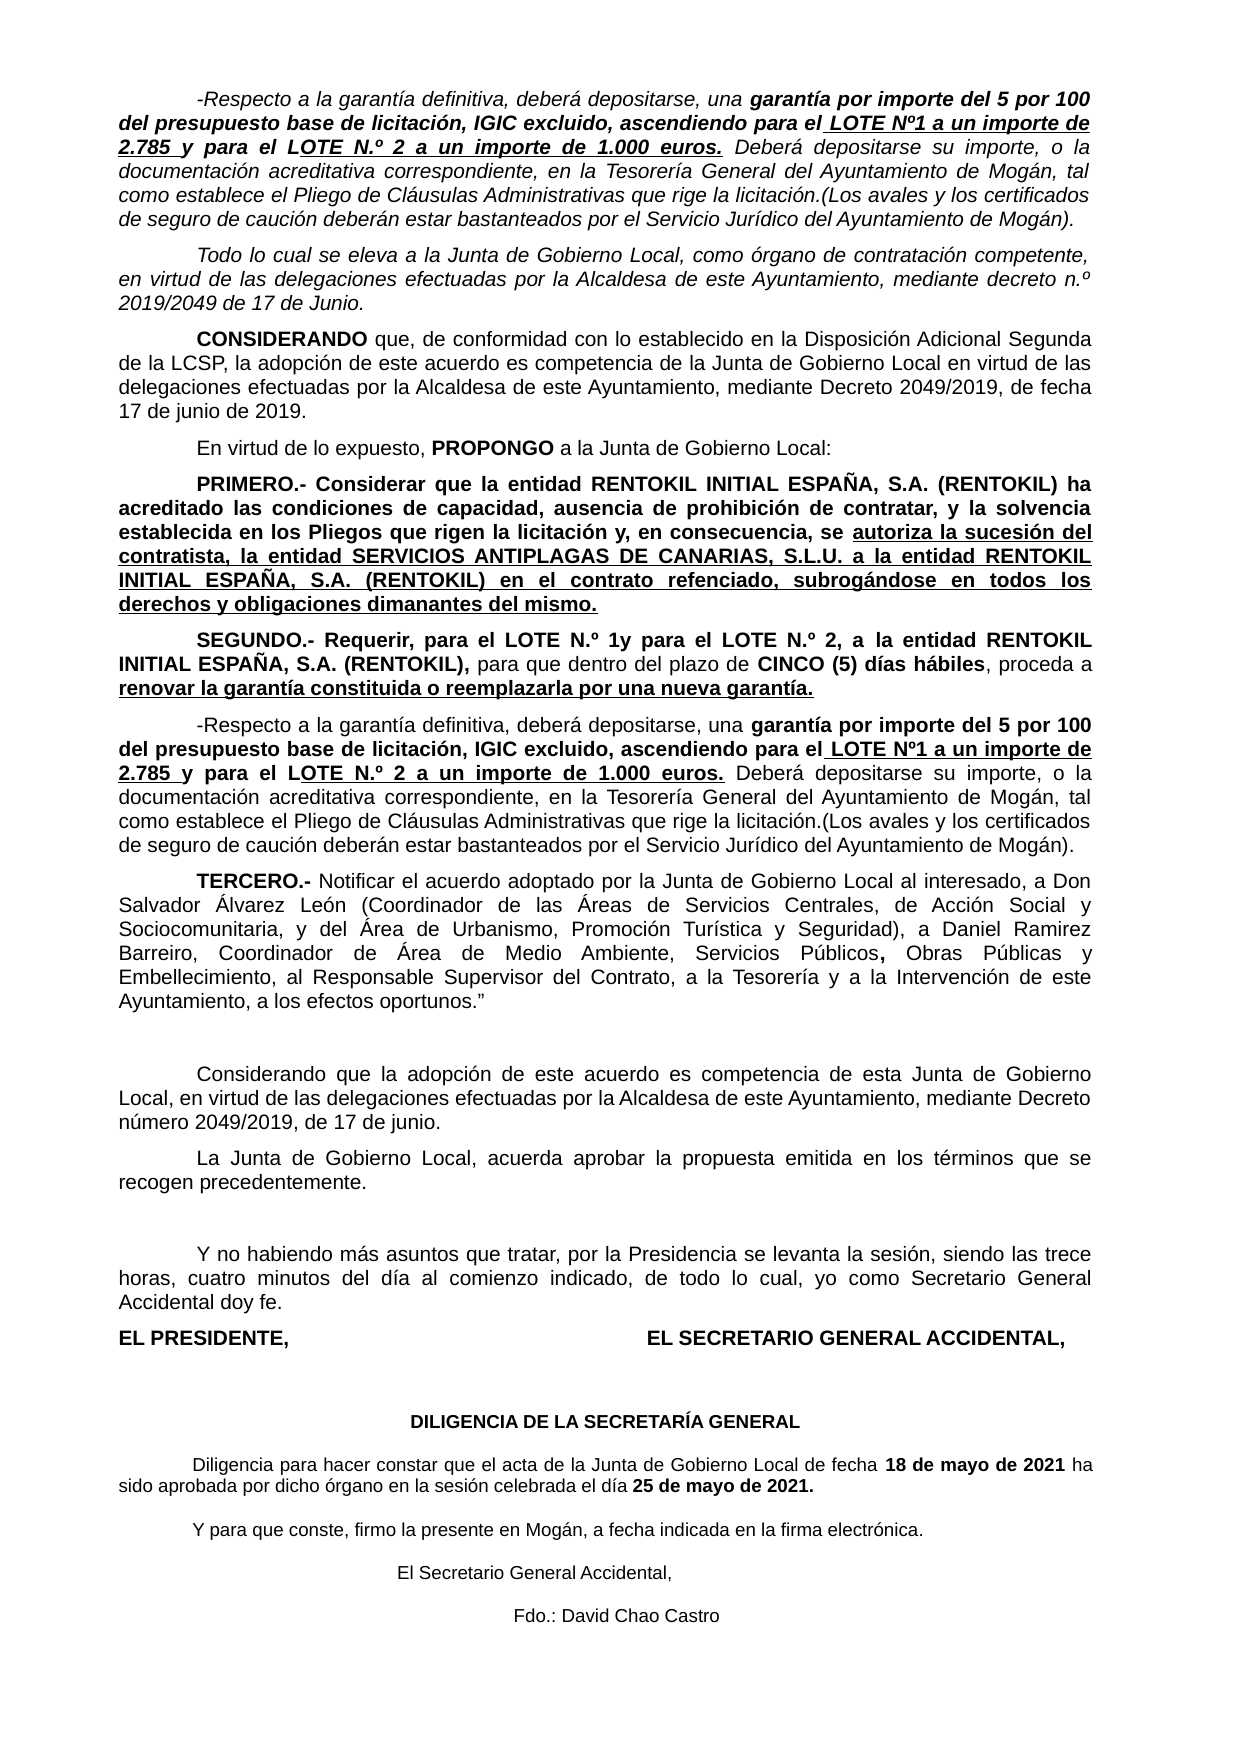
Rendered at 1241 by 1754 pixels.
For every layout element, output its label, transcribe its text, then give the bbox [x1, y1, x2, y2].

text PRIMERO.- Considerar que la entidad RENTOKIL INITIAL ESPAÑA, S.A. (RENTOKIL) ha acreditado las condiciones de capacidad, ausencia de prohibición de contratar, y la solvencia establecida en los Pliegos que rigen la licitación y, en consecuencia, se autoriza la sucesión del contratista, la entidad SERVICIOS ANTIPLAGAS DE CANARIAS, S.L.U. a la entidad RENTOKIL [118, 472, 1092, 565]
text Y para que conste, firmo la presente en Mogán, a fecha indicada en la firma electrónica. [118, 1518, 1092, 1540]
text La Junta de Gobierno Local, acuerda aprobar la propuesta emitida en los términos que se recogen precedentemente. [118, 1146, 1092, 1194]
text Considerando que la adopción de este acuerdo es competencia de esta Junta de Gobierno Local, en virtud de las delegaciones efectuadas por la Alcaldesa de este Ayuntamiento, mediante Decreto número 2049/2019, de 17 de junio. [118, 1062, 1092, 1133]
text INITIAL ESPAÑA, S.A. (RENTOKIL) en el contrato refenciado, subrogándose en todos los [118, 566, 1092, 589]
text EL PRESIDENTE, EL SECRETARIO GENERAL ACCIDENTAL, [118, 1326, 1092, 1350]
text CONSIDERANDO que, de conformidad con lo establecido en la Disposición Adicional Segunda de la LCSP, la adopción de este acuerdo es competencia de la Junta de Gobierno Local en virtud de las delegaciones efectuadas por la Alcaldesa de este Ayuntamiento, mediante Decreto 2049/2019, de fecha 17 de junio de 2019. [118, 327, 1092, 423]
text El Secretario General Accidental, [118, 1562, 1092, 1583]
text Todo lo cual se eleva a la Junta de Gobierno Local, como órgano de contratación competente, en virtud de las delegaciones efectuadas por la Alcaldesa de este Ayuntamiento, mediante decreto n.º 2019/2049 de 17 de Junio. [118, 243, 1092, 315]
text -Respecto a la garantía definitiva, deberá depositarse, una garantía por importe del 5 por 100 del presupuesto base de licitación, IGIC excluido, ascendiendo para el LOTE Nº1 a un importe de 2.785 y para el LOTE N.º 2 a un importe de 1.000 euros. Deberá depositarse su importe, o la documentación acreditativa correspondiente, en la Tesorería General del Ayuntamiento de Mogán, tal como establece el Pliego de Cláusulas Administrativas que rige la licitación.(Los avales y los certificados de seguro de caución deberán estar bastanteados por el Servicio Jurídico del Ayuntamiento de Mogán). [118, 87, 1092, 230]
text derechos y obligaciones dimanantes del mismo. [118, 590, 1092, 616]
text Fdo.: David Chao Castro [118, 1605, 1092, 1626]
text Y no habiendo más asuntos que tratar, por la Presidencia se levanta la sesión, siendo las trece horas, cuatro minutos del día al comienzo indicado, de todo lo cual, yo como Secretario General Accidental doy fe. [118, 1242, 1092, 1314]
text En virtud de lo expuesto, PROPONGO a la Junta de Gobierno Local: [118, 436, 1092, 459]
text Diligencia para hacer constar que el acta de la Junta de Gobierno Local de fecha 18 de mayo de 2021 ha sido aprobada por dicho órgano en la sesión celebrada el día 25 de mayo de 2021. [118, 1454, 1092, 1497]
text SEGUNDO.- Requerir, para el LOTE N.º 1y para el LOTE N.º 2, a la entidad RENTOKIL INITIAL ESPAÑA, S.A. (RENTOKIL), para que dentro del plazo de CINCO (5) días hábiles, proceda a renovar la garantía constituida o reemplazarla por una nueva garantía. [118, 628, 1092, 700]
text DILIGENCIA DE LA SECRETARÍA GENERAL [118, 1411, 1092, 1432]
text -Respecto a la garantía definitiva, deberá depositarse, una garantía por importe del 5 por 100 del presupuesto base de licitación, IGIC excluido, ascendiendo para el LOTE Nº1 a un importe de 2.785 y para el LOTE N.º 2 a un importe de 1.000 euros. Deberá depositarse su importe, o la documentación acreditativa correspondiente, en la Tesorería General del Ayuntamiento de Mogán, tal como establece el Pliego de Cláusulas Administrativas que rige la licitación.(Los avales y los certificados de seguro de caución deberán estar bastanteados por el Servicio Jurídico del Ayuntamiento de Mogán). [118, 713, 1092, 856]
text TERCERO.- Notificar el acuerdo adoptado por la Junta de Gobierno Local al interesado, a Don Salvador Álvarez León (Coordinador de las Áreas de Servicios Centrales, de Acción Social y Sociocomunitaria, y del Área de Urbanismo, Promoción Turística y Seguridad), a Daniel Ramirez Barreiro, Coordinador de Área de Medio Ambiente, Servicios Públicos, Obras Públicas y Embellecimiento, al Responsable Supervisor del Contrato, a la Tesorería y a la Intervención de este Ayuntamiento, a los efectos oportunos.” [118, 869, 1092, 1013]
